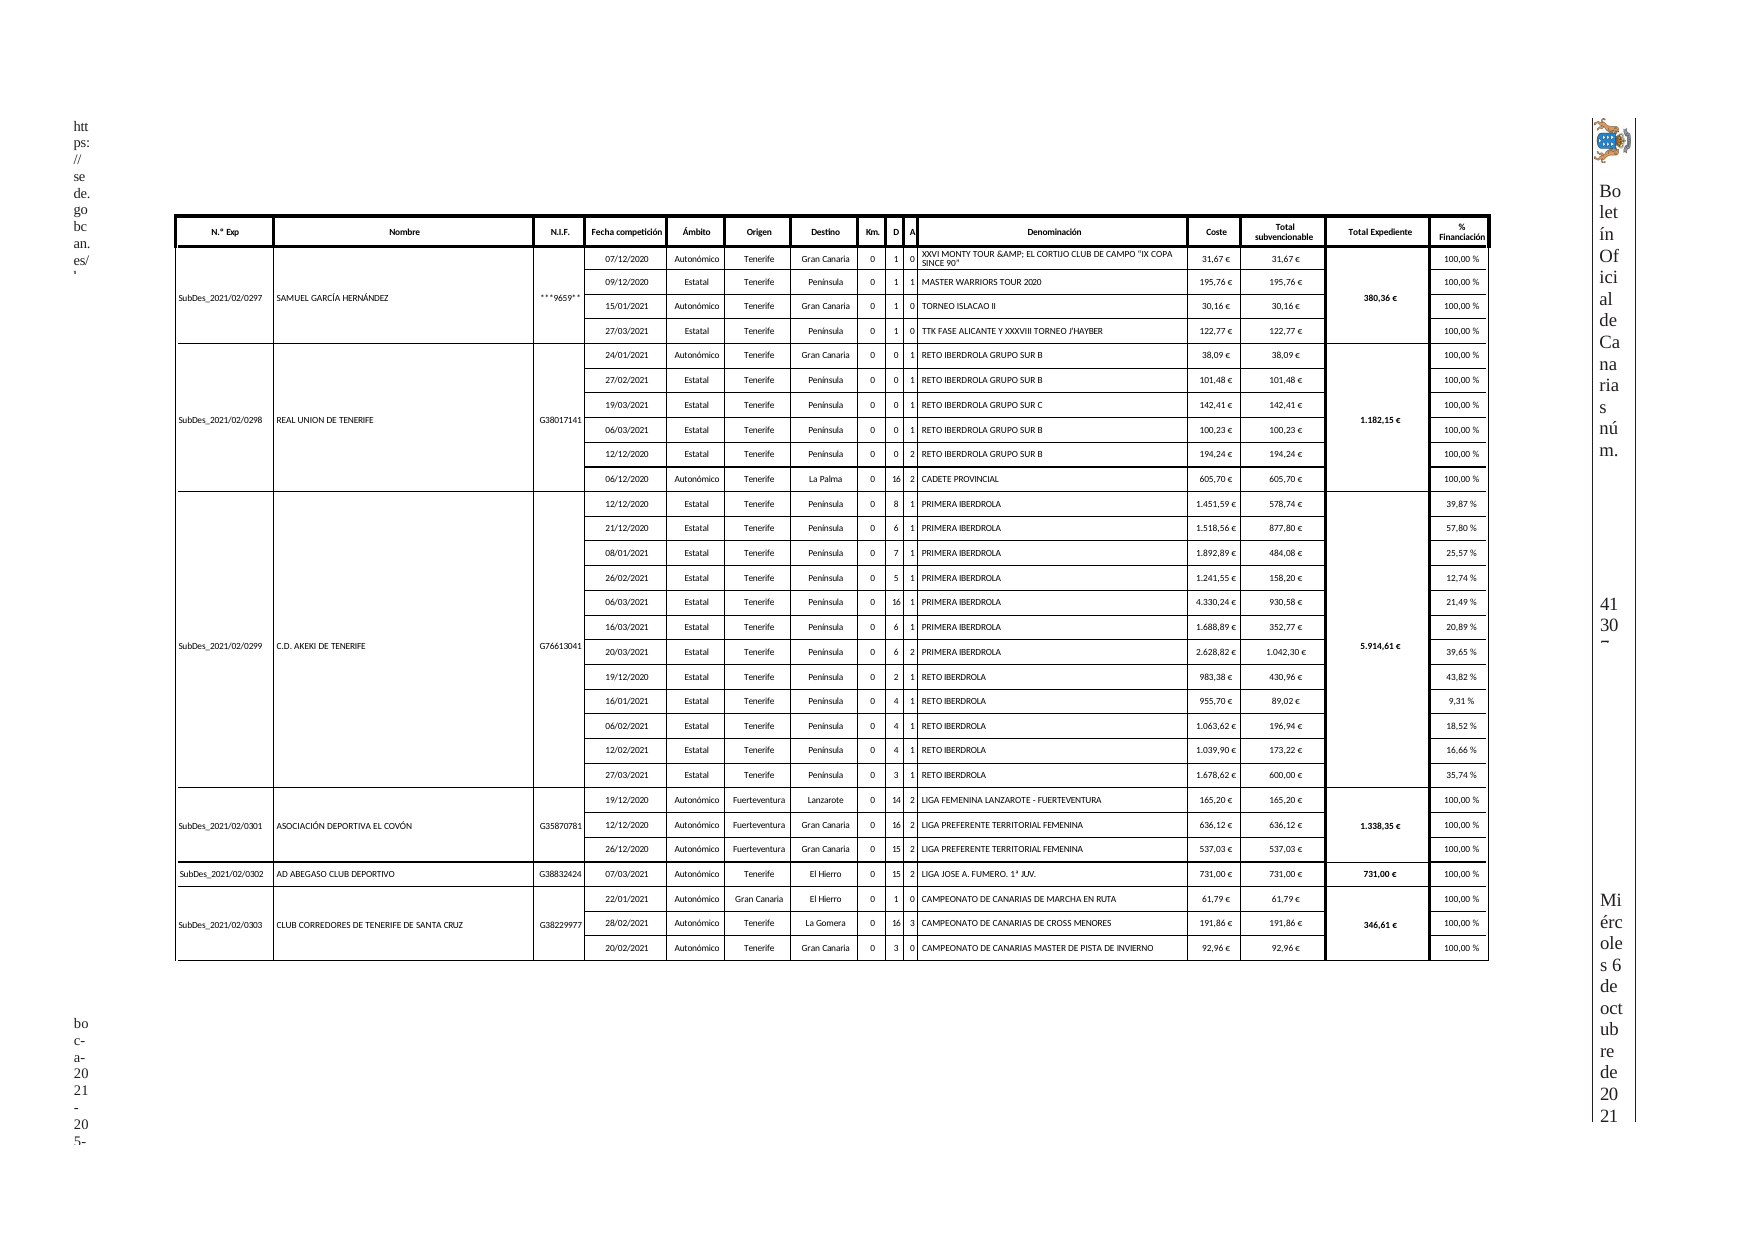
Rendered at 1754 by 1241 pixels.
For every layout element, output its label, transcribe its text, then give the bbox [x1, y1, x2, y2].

table_cell 0 [858, 764, 885, 787]
table_header Total Expediente [1327, 218, 1428, 245]
table_cell PRIMERA IBERDROLA [918, 616, 1187, 639]
table_cell 0 [858, 887, 885, 911]
text Boletín Oficial de Canarias núm. 205 [1599, 180, 1622, 462]
table_cell El Hierro [791, 863, 857, 886]
table_header Destino [792, 218, 856, 245]
table_cell 2 [904, 813, 917, 837]
table_cell 89,02 € [1241, 690, 1324, 713]
table_cell 636,12 € [1188, 813, 1240, 837]
table_cell 100,00 % [1431, 812, 1488, 837]
table_cell 1.182,15 € [1327, 344, 1428, 491]
table_cell 0 [858, 788, 885, 812]
table_cell 07/03/2021 [585, 863, 666, 886]
table_header Nombre [275, 218, 532, 245]
text 41307 [1600, 592, 1623, 642]
table_cell 16,66 % [1431, 738, 1488, 763]
table_cell 0 [858, 270, 885, 293]
table_header % Financiación [1431, 218, 1487, 245]
table_cell 983,38 € [1188, 665, 1240, 688]
table_cell Península [791, 517, 857, 540]
table_cell Estatal [667, 616, 724, 639]
table_cell Lanzarote [791, 788, 857, 812]
table_cell Tenerife [725, 270, 790, 293]
table_cell RETO IBERDROLA [918, 764, 1187, 787]
table_cell 26/02/2021 [585, 566, 666, 590]
table_cell 0 [904, 319, 917, 343]
table_cell Península [791, 566, 857, 590]
table_cell 100,00 % [1431, 368, 1488, 392]
picture [1594, 118, 1631, 163]
table_cell 0 [858, 863, 885, 886]
table_cell Autonómico [667, 813, 724, 837]
table_cell 877,80 € [1241, 517, 1324, 540]
table_cell 1 [904, 714, 917, 738]
table_cell Estatal [667, 369, 724, 392]
table_cell 0 [904, 887, 917, 911]
table_cell 20/03/2021 [585, 640, 666, 664]
table_cell 0 [904, 295, 917, 318]
table_cell CLUB CORREDORES DE TENERIFE DE SANTA CRUZ [274, 887, 533, 960]
table_cell 1 [904, 517, 917, 540]
table_header Fecha competición [586, 218, 665, 245]
table_cell 100,00 % [1431, 911, 1488, 935]
table_cell RETO IBERDROLA GRUPO SUR B [918, 344, 1187, 368]
table_cell MASTER WARRIORS TOUR 2020 [918, 270, 1187, 293]
table_cell Tenerife [725, 665, 790, 688]
table_cell 2 [904, 443, 917, 466]
table_cell Tenerife [725, 248, 790, 269]
table_cell 16 [886, 813, 903, 837]
table_cell 26/12/2020 [585, 838, 666, 861]
table_cell 1.338,35 € [1327, 788, 1428, 861]
table_cell 19/12/2020 [585, 788, 666, 812]
table_cell RETO IBERDROLA [918, 714, 1187, 738]
table_cell 0 [858, 393, 885, 417]
table_cell 122,77 € [1241, 319, 1324, 343]
table_header Total subvencionable [1242, 218, 1324, 245]
table_cell 1 [886, 270, 903, 293]
table_cell 352,77 € [1241, 616, 1324, 639]
table_cell 0 [886, 443, 903, 466]
table_cell 165,20 € [1188, 788, 1240, 812]
table_cell TORNEO ISLACAO II [918, 295, 1187, 318]
table_cell 380,36 € [1327, 248, 1428, 343]
table_cell CAMPEONATO DE CANARIAS DE CROSS MENORES [918, 912, 1187, 935]
table_cell 4 [886, 714, 903, 738]
table_cell 122,77 € [1188, 319, 1240, 343]
table_cell 06/02/2021 [585, 714, 666, 738]
table_cell 16/03/2021 [585, 616, 666, 639]
table_cell Tenerife [725, 393, 790, 417]
table_cell Tenerife [725, 319, 790, 343]
table_cell 19/03/2021 [585, 393, 666, 417]
table_cell 15/01/2021 [585, 295, 666, 318]
table_cell 0 [886, 369, 903, 392]
table_cell 1 [904, 492, 917, 516]
table_cell LIGA JOSE A. FUMERO. 1ª JUV. [918, 863, 1187, 886]
table_cell 24/01/2021 [585, 344, 666, 368]
table_cell 5.914,61 € [1327, 492, 1428, 787]
table_cell 18,52 % [1431, 713, 1488, 738]
table_cell 0 [858, 838, 885, 861]
table_cell 08/01/2021 [585, 541, 666, 565]
table_cell CAMPEONATO DE CANARIAS DE MARCHA EN RUTA [918, 887, 1187, 911]
table_cell 195,76 € [1241, 270, 1324, 293]
table_cell Tenerife [725, 739, 790, 763]
table_cell Gran Canaria [791, 813, 857, 837]
table_cell Tenerife [725, 690, 790, 713]
table_cell 28/02/2021 [585, 912, 666, 935]
table_cell 142,41 € [1188, 393, 1240, 417]
table_cell 06/12/2020 [585, 468, 666, 491]
table_cell 196,94 € [1241, 714, 1324, 738]
table_cell 1 [904, 739, 917, 763]
table_cell La Gomera [791, 912, 857, 935]
table_cell 0 [858, 616, 885, 639]
table_cell Estatal [667, 443, 724, 466]
table_cell 195,76 € [1188, 270, 1240, 293]
table_cell 430,96 € [1241, 665, 1324, 688]
table_cell La Palma [791, 468, 857, 491]
table_cell 15 [886, 863, 903, 886]
table_cell Península [791, 764, 857, 787]
table_cell G38017141 [534, 344, 584, 491]
table_cell Gran Canaria [791, 838, 857, 861]
table_cell Estatal [667, 418, 724, 442]
table_cell G76613041 [534, 492, 584, 787]
table_cell 101,48 € [1188, 369, 1240, 392]
table_cell PRIMERA IBERDROLA [918, 541, 1187, 565]
table_cell 0 [858, 492, 885, 516]
table_cell 1.451,59 € [1188, 492, 1240, 516]
table_cell 35,74 % [1431, 763, 1488, 787]
table_cell 0 [858, 936, 885, 960]
table_cell 61,79 € [1188, 887, 1240, 911]
table_cell CADETE PROVINCIAL [918, 468, 1187, 491]
table_cell Península [791, 714, 857, 738]
table_cell 100,00 % [1431, 886, 1488, 911]
table_cell Tenerife [725, 492, 790, 516]
text boc-a-2021-205-4310 [74, 1015, 92, 1145]
table_cell G38229977 [534, 887, 584, 960]
table_cell 3 [904, 912, 917, 935]
table_cell Autonómico [667, 344, 724, 368]
table_cell 16/01/2021 [585, 690, 666, 713]
table_cell CAMPEONATO DE CANARIAS MASTER DE PISTA DE INVIERNO [918, 936, 1187, 960]
table_cell 1 [904, 764, 917, 787]
table_cell 07/12/2020 [585, 248, 666, 269]
table_cell 16 [886, 591, 903, 614]
table_cell Península [791, 690, 857, 713]
table_cell PRIMERA IBERDROLA [918, 492, 1187, 516]
table_cell 100,00 % [1431, 861, 1488, 886]
table_header Coste [1189, 218, 1239, 245]
table_cell 100,00 % [1431, 787, 1488, 812]
table_cell 7 [886, 541, 903, 565]
table_header N.º Exp [177, 218, 272, 245]
table_cell 731,00 € [1327, 863, 1428, 886]
table_cell 191,86 € [1241, 912, 1324, 935]
table_cell 0 [858, 912, 885, 935]
table_cell 16 [886, 912, 903, 935]
table_cell XXVI MONTY TOUR &AMP; EL CORTIJO CLUB DE CAMPO “IX COPA SINCE 90” [918, 248, 1187, 269]
table_cell 0 [858, 295, 885, 318]
table_cell 930,58 € [1241, 591, 1324, 614]
table_cell Tenerife [725, 936, 790, 960]
table_cell SubDes_2021/02/0298 [176, 343, 273, 491]
table_cell RETO IBERDROLA [918, 665, 1187, 688]
table_cell 1.039,90 € [1188, 739, 1240, 763]
table_cell 1.678,62 € [1188, 764, 1240, 787]
table_cell 0 [858, 344, 885, 368]
table_cell Península [791, 270, 857, 293]
table_cell G38832424 [534, 863, 584, 886]
table_cell 0 [858, 640, 885, 664]
table_cell 100,23 € [1241, 418, 1324, 442]
table_cell Gran Canaria [725, 887, 790, 911]
table_cell Gran Canaria [791, 248, 857, 269]
table_cell 1 [886, 319, 903, 343]
table_cell Fuerteventura [725, 838, 790, 861]
table_cell 731,00 € [1188, 863, 1240, 886]
table_cell 0 [858, 418, 885, 442]
table_cell PRIMERA IBERDROLA [918, 640, 1187, 664]
table_cell 1 [886, 887, 903, 911]
table_cell 100,00 % [1431, 935, 1488, 960]
table_cell Gran Canaria [791, 344, 857, 368]
table_cell RETO IBERDROLA GRUPO SUR B [918, 443, 1187, 466]
table_cell Autonómico [667, 248, 724, 269]
table_cell Gran Canaria [791, 295, 857, 318]
table_cell 0 [858, 665, 885, 688]
table_cell REAL UNION DE TENERIFE [274, 344, 533, 491]
table_cell Península [791, 541, 857, 565]
table_cell 194,24 € [1188, 443, 1240, 466]
table_cell 61,79 € [1241, 887, 1324, 911]
table_cell 0 [858, 517, 885, 540]
table_cell Estatal [667, 517, 724, 540]
table_cell 1 [904, 270, 917, 293]
table_cell Península [791, 665, 857, 688]
text https://sede.gobcan.es/boc [73, 117, 92, 273]
table_cell AD ABEGASO CLUB DEPORTIVO [274, 863, 533, 886]
table_cell RETO IBERDROLA [918, 690, 1187, 713]
table_cell 92,96 € [1188, 936, 1240, 960]
table_cell 30,16 € [1188, 295, 1240, 318]
table_cell TTK FASE ALICANTE Y XXXVIII TORNEO J'HAYBER [918, 319, 1187, 343]
table_cell 38,09 € [1241, 344, 1324, 368]
table_cell 06/03/2021 [585, 591, 666, 614]
table_cell 0 [858, 690, 885, 713]
table_header Km. [859, 218, 884, 245]
table_cell 2.628,82 € [1188, 640, 1240, 664]
table_cell 31,67 € [1188, 248, 1240, 269]
table_cell 1 [904, 690, 917, 713]
table_cell 12/12/2020 [585, 443, 666, 466]
table_cell 173,22 € [1241, 739, 1324, 763]
table_cell Estatal [667, 541, 724, 565]
table_cell 100,00 % [1431, 343, 1488, 368]
table_cell 2 [904, 468, 917, 491]
table_cell Autonómico [667, 468, 724, 491]
table_cell 0 [858, 813, 885, 837]
table_cell 101,48 € [1241, 369, 1324, 392]
table_cell 8 [886, 492, 903, 516]
table_cell 600,00 € [1241, 764, 1324, 787]
table_cell 06/03/2021 [585, 418, 666, 442]
table_cell 6 [886, 517, 903, 540]
table_cell 5 [886, 566, 903, 590]
table_cell RETO IBERDROLA GRUPO SUR B [918, 369, 1187, 392]
table_cell Tenerife [725, 344, 790, 368]
text Miércoles 6 de octubre de 2021 [1600, 889, 1623, 1124]
table_cell Autonómico [667, 887, 724, 911]
table_cell 100,00 % [1431, 318, 1488, 343]
table_cell 537,03 € [1188, 838, 1240, 861]
table_cell 0 [858, 369, 885, 392]
table_cell 9,31 % [1431, 689, 1488, 713]
table_cell 2 [904, 640, 917, 664]
table_cell Península [791, 640, 857, 664]
table_cell 100,00 % [1431, 245, 1488, 269]
table_cell 0 [858, 443, 885, 466]
table_cell Fuerteventura [725, 788, 790, 812]
table_cell 100,00 % [1431, 417, 1488, 442]
table_cell RETO IBERDROLA GRUPO SUR C [918, 393, 1187, 417]
table_header Origen [726, 218, 789, 245]
table_cell Estatal [667, 739, 724, 763]
table_header A [905, 218, 916, 245]
table_cell ***9659** [534, 248, 584, 343]
table_cell 731,00 € [1241, 863, 1324, 886]
table_cell 25,57 % [1431, 540, 1488, 565]
table_cell El Hierro [791, 887, 857, 911]
table_cell PRIMERA IBERDROLA [918, 517, 1187, 540]
table_cell 0 [886, 344, 903, 368]
table_cell 142,41 € [1241, 393, 1324, 417]
table_cell 31,67 € [1241, 248, 1324, 269]
table_cell Estatal [667, 665, 724, 688]
table_cell 1 [904, 591, 917, 614]
table_cell PRIMERA IBERDROLA [918, 566, 1187, 590]
table_cell Tenerife [725, 443, 790, 466]
table_cell SubDes_2021/02/0303 [176, 886, 273, 960]
table_cell Estatal [667, 270, 724, 293]
table_cell Tenerife [725, 418, 790, 442]
table_cell 158,20 € [1241, 566, 1324, 590]
table_cell Autonómico [667, 788, 724, 812]
table_cell 15 [886, 838, 903, 861]
table_cell 38,09 € [1188, 344, 1240, 368]
table_cell 0 [858, 591, 885, 614]
table_cell 100,00 % [1431, 392, 1488, 417]
table_cell 100,00 % [1431, 837, 1488, 861]
table_cell 2 [904, 863, 917, 886]
table_cell 165,20 € [1241, 788, 1324, 812]
table_cell 1.688,89 € [1188, 616, 1240, 639]
table_cell Tenerife [725, 863, 790, 886]
table_cell RETO IBERDROLA [918, 739, 1187, 763]
table_cell 4.330,24 € [1188, 591, 1240, 614]
table_cell Tenerife [725, 468, 790, 491]
table_cell Estatal [667, 393, 724, 417]
table_cell Autonómico [667, 838, 724, 861]
table_cell 194,24 € [1241, 443, 1324, 466]
table_cell SubDes_2021/02/0302 [176, 861, 273, 886]
table_cell 43,82 % [1431, 664, 1488, 688]
table_cell 30,16 € [1241, 295, 1324, 318]
table_cell 27/03/2021 [585, 764, 666, 787]
table_cell 12/12/2020 [585, 813, 666, 837]
table_cell Tenerife [725, 764, 790, 787]
table_cell 0 [858, 566, 885, 590]
table_cell 636,12 € [1241, 813, 1324, 837]
table_cell 100,00 % [1431, 294, 1488, 318]
table_header Ámbito [668, 218, 723, 245]
table_cell 1.892,89 € [1188, 541, 1240, 565]
table_cell Tenerife [725, 912, 790, 935]
table_cell 1 [904, 616, 917, 639]
table_cell LIGA PREFERENTE TERRITORIAL FEMENINA [918, 813, 1187, 837]
table_cell 0 [904, 248, 917, 269]
table_cell 21,49 % [1431, 590, 1488, 614]
table_cell SubDes_2021/02/0299 [176, 491, 273, 787]
table_cell Estatal [667, 492, 724, 516]
table_cell Autonómico [667, 295, 724, 318]
table_cell Península [791, 739, 857, 763]
table_cell 1 [886, 248, 903, 269]
table_cell 3 [886, 764, 903, 787]
table_cell LIGA FEMENINA LANZAROTE - FUERTEVENTURA [918, 788, 1187, 812]
table_cell 1 [904, 418, 917, 442]
table_cell 0 [858, 714, 885, 738]
table_cell 27/03/2021 [585, 319, 666, 343]
table_cell 22/01/2021 [585, 887, 666, 911]
table_cell 0 [904, 936, 917, 960]
table_cell Estatal [667, 566, 724, 590]
table_cell 0 [858, 739, 885, 763]
table_cell Tenerife [725, 640, 790, 664]
table_cell Tenerife [725, 616, 790, 639]
table_cell 57,80 % [1431, 516, 1488, 540]
table_cell 16 [886, 468, 903, 491]
table_cell Península [791, 492, 857, 516]
table_cell 100,00 % [1431, 442, 1488, 466]
table_cell Estatal [667, 690, 724, 713]
table_cell 0 [858, 248, 885, 269]
table_cell Estatal [667, 640, 724, 664]
table_cell 484,08 € [1241, 541, 1324, 565]
table_cell 12,74 % [1431, 565, 1488, 590]
table_cell Estatal [667, 764, 724, 787]
table_cell 12/02/2021 [585, 739, 666, 763]
table_cell Estatal [667, 591, 724, 614]
table_cell 1 [904, 369, 917, 392]
table_cell RETO IBERDROLA GRUPO SUR B [918, 418, 1187, 442]
table_cell Tenerife [725, 591, 790, 614]
table_cell 14 [886, 788, 903, 812]
table_cell Tenerife [725, 517, 790, 540]
table_cell 0 [858, 468, 885, 491]
table_cell 1.042,30 € [1241, 640, 1324, 664]
table_cell LIGA PREFERENTE TERRITORIAL FEMENINA [918, 838, 1187, 861]
table_cell 1 [904, 541, 917, 565]
table_cell 21/12/2020 [585, 517, 666, 540]
table_cell 605,70 € [1188, 468, 1240, 491]
table_cell Península [791, 616, 857, 639]
table_cell 0 [858, 319, 885, 343]
table_cell 6 [886, 640, 903, 664]
table_header N.I.F. [535, 218, 583, 245]
table_cell 0 [886, 393, 903, 417]
table_cell SubDes_2021/02/0297 [176, 246, 273, 343]
table_cell Fuerteventura [725, 813, 790, 837]
table_cell 20,89 % [1431, 615, 1488, 639]
table_cell 2 [886, 665, 903, 688]
table_cell Autonómico [667, 936, 724, 960]
table_cell Tenerife [725, 541, 790, 565]
table_cell 100,00 % [1431, 269, 1488, 293]
table_cell Tenerife [725, 714, 790, 738]
table_cell 2 [904, 838, 917, 861]
table_cell G35870781 [534, 788, 584, 861]
table_cell 955,70 € [1188, 690, 1240, 713]
table_cell Tenerife [725, 566, 790, 590]
table_cell 1 [886, 295, 903, 318]
table_cell 346,61 € [1327, 887, 1428, 960]
table_cell 3 [886, 936, 903, 960]
table_cell 39,87 % [1431, 491, 1488, 516]
table_cell 20/02/2021 [585, 936, 666, 960]
table_cell ASOCIACIÓN DEPORTIVA EL COVÓN [274, 788, 533, 861]
table_cell Península [791, 369, 857, 392]
table_cell Estatal [667, 714, 724, 738]
table_cell SubDes_2021/02/0301 [176, 787, 273, 861]
table_cell 537,03 € [1241, 838, 1324, 861]
table_cell SAMUEL GARCÍA HERNÁNDEZ [274, 248, 533, 343]
table_cell Península [791, 319, 857, 343]
table_cell 2 [904, 788, 917, 812]
table_cell 0 [886, 418, 903, 442]
table_cell 1 [904, 665, 917, 688]
table_cell C.D. AKEKI DE TENERIFE [274, 492, 533, 787]
table_cell 4 [886, 690, 903, 713]
table_cell Autonómico [667, 912, 724, 935]
table_cell Estatal [667, 319, 724, 343]
table_cell Gran Canaria [791, 936, 857, 960]
table_cell 19/12/2020 [585, 665, 666, 688]
table_cell PRIMERA IBERDROLA [918, 591, 1187, 614]
table_cell 100,00 % [1431, 466, 1488, 491]
table_cell Autonómico [667, 863, 724, 886]
table_cell 1.518,56 € [1188, 517, 1240, 540]
table_cell Península [791, 393, 857, 417]
table_cell 92,96 € [1241, 936, 1324, 960]
table_cell Península [791, 591, 857, 614]
table_cell 4 [886, 739, 903, 763]
table_cell 39,65 % [1431, 639, 1488, 664]
table_header Denominación [919, 218, 1186, 245]
table_cell 1 [904, 566, 917, 590]
table_cell 605,70 € [1241, 468, 1324, 491]
table_cell Tenerife [725, 295, 790, 318]
table_cell 27/02/2021 [585, 369, 666, 392]
table_cell 12/12/2020 [585, 492, 666, 516]
table_cell 1 [904, 344, 917, 368]
table_cell Península [791, 443, 857, 466]
table_cell 191,86 € [1188, 912, 1240, 935]
table_cell 09/12/2020 [585, 270, 666, 293]
table_header D [887, 218, 902, 245]
table_cell 1.063,62 € [1188, 714, 1240, 738]
table_cell 1 [904, 393, 917, 417]
table_cell 6 [886, 616, 903, 639]
table_cell 0 [858, 541, 885, 565]
table_cell 1.241,55 € [1188, 566, 1240, 590]
table_cell Península [791, 418, 857, 442]
table_cell 100,23 € [1188, 418, 1240, 442]
table_cell 578,74 € [1241, 492, 1324, 516]
table_cell Tenerife [725, 369, 790, 392]
